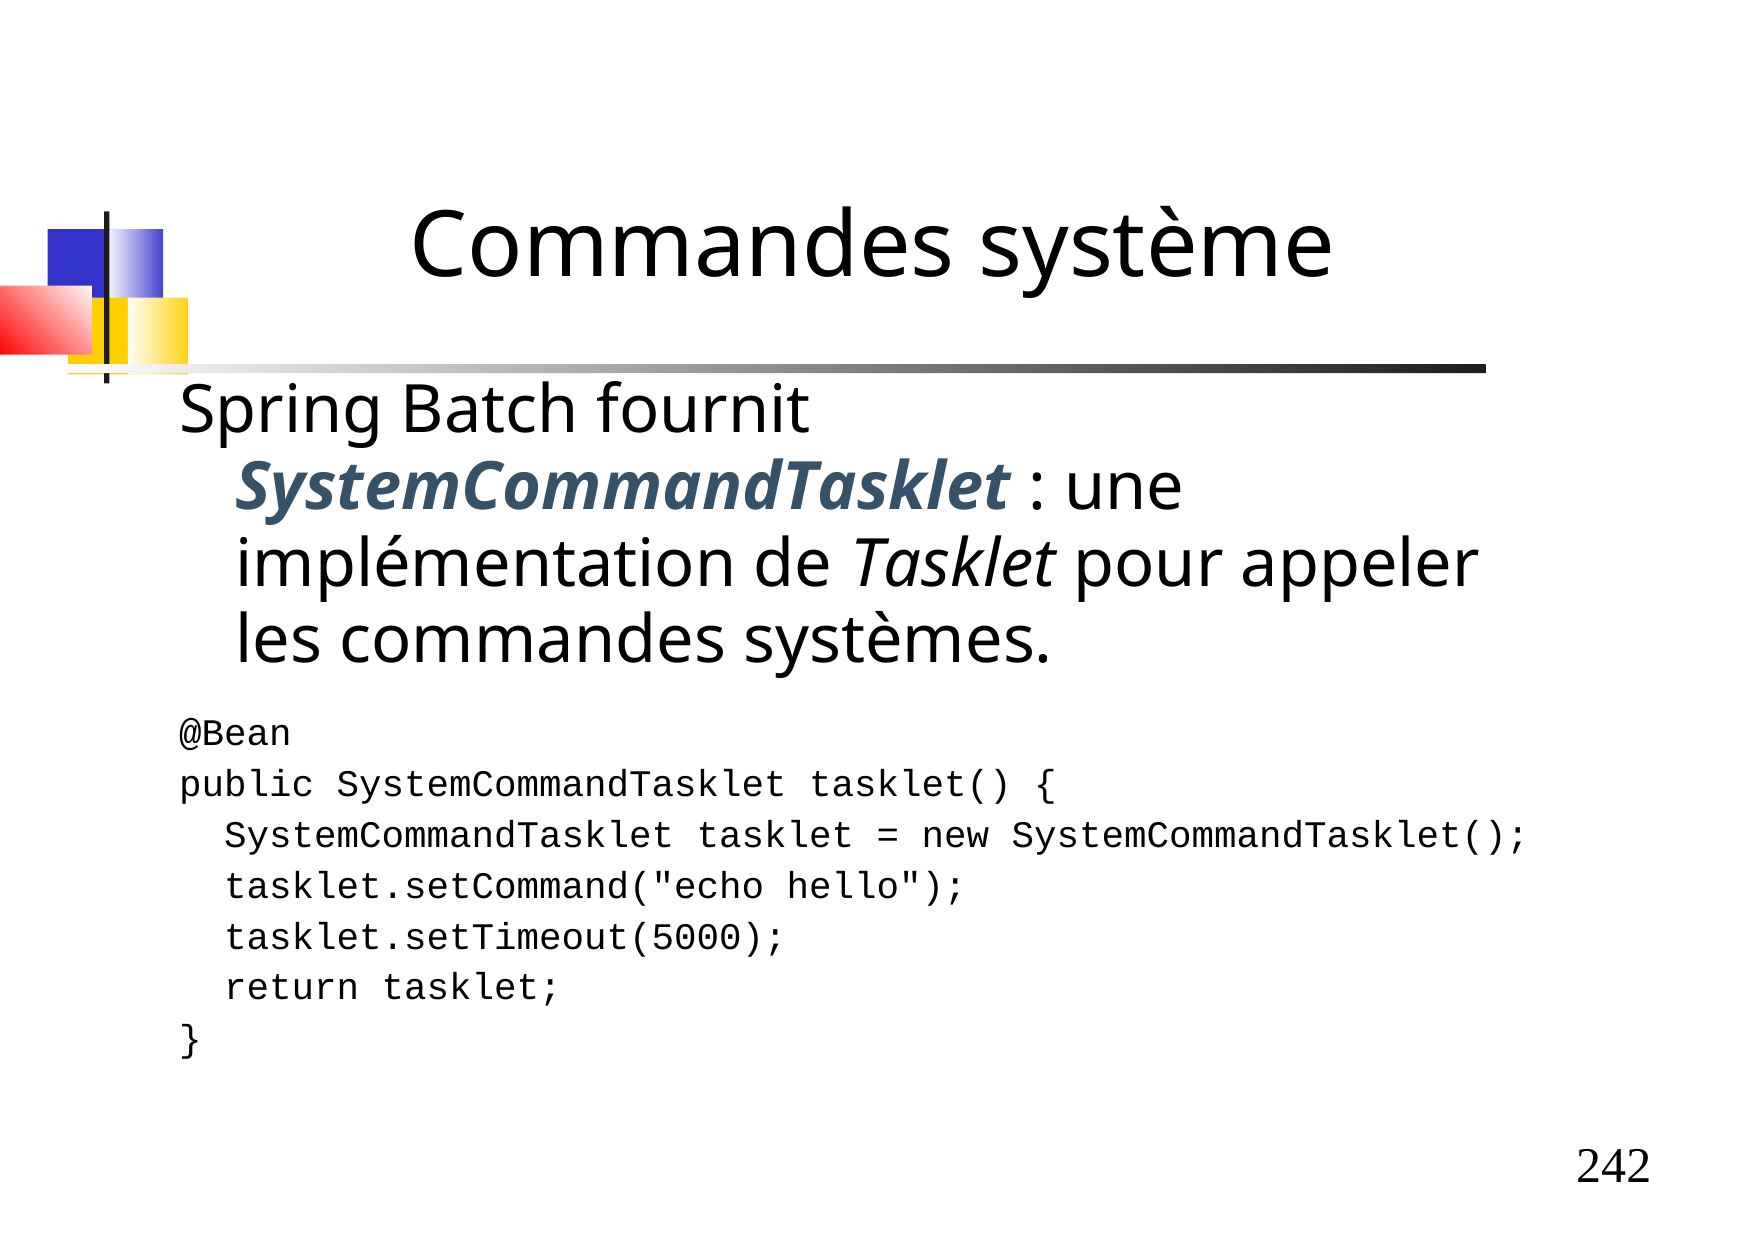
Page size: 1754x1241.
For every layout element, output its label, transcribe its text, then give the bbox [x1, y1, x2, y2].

list Spring Batch fournit SystemCommandTasklet : une implémentation de Tasklet pour appeler les commandes systèmes. @Bean public SystemCommandTasklet tasklet() { SystemCommandTasklet tasklet = new SystemCommandTasklet(); tasklet.setCommand("echo hello"); tasklet.setTimeout(5000); return tasklet; } [179, 371, 1567, 1091]
title Commandes système [179, 139, 1567, 351]
